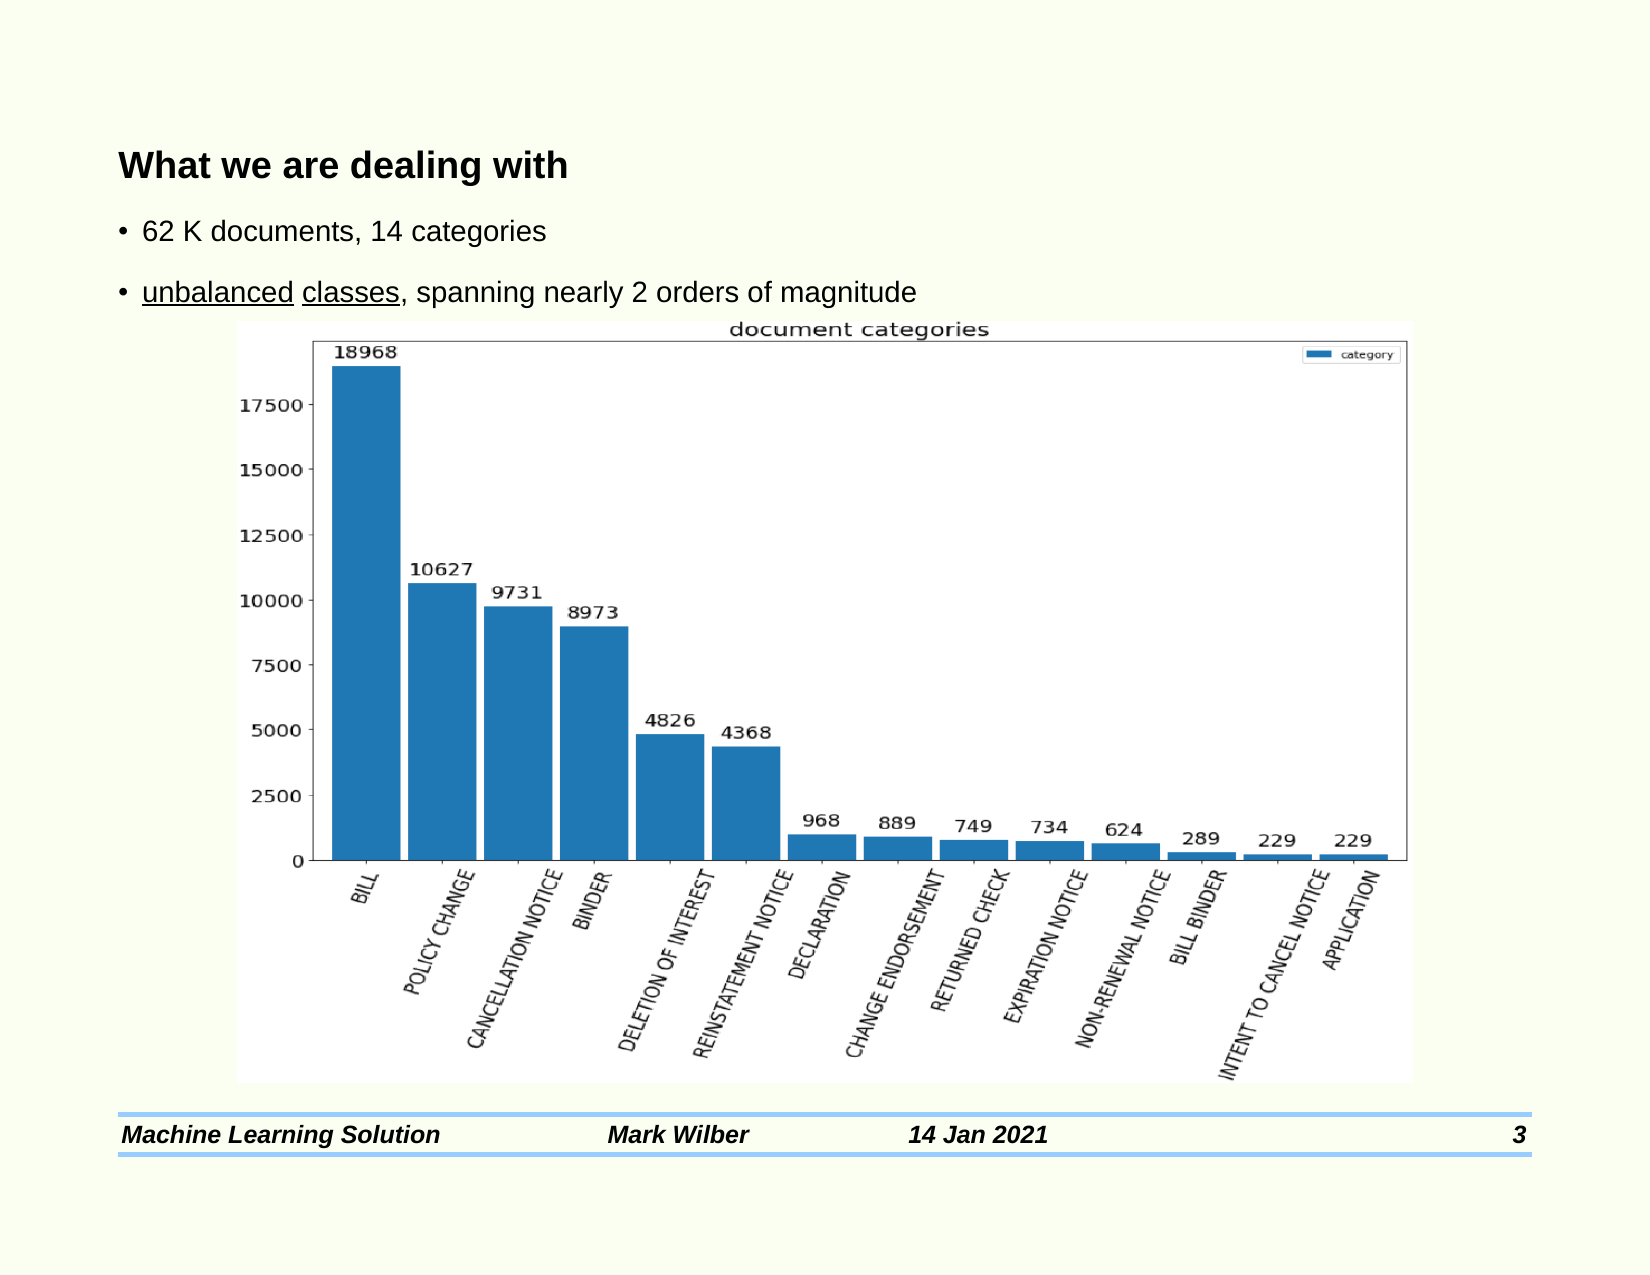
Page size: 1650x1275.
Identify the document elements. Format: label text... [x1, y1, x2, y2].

subtitle unbalanced classes, spanning nearly 2 orders of magnitude [118, 275, 1532, 308]
picture [237, 321, 1413, 1083]
subtitle What we are dealing with [118, 143, 1532, 187]
subtitle 62 K documents, 14 categories [118, 214, 1532, 248]
